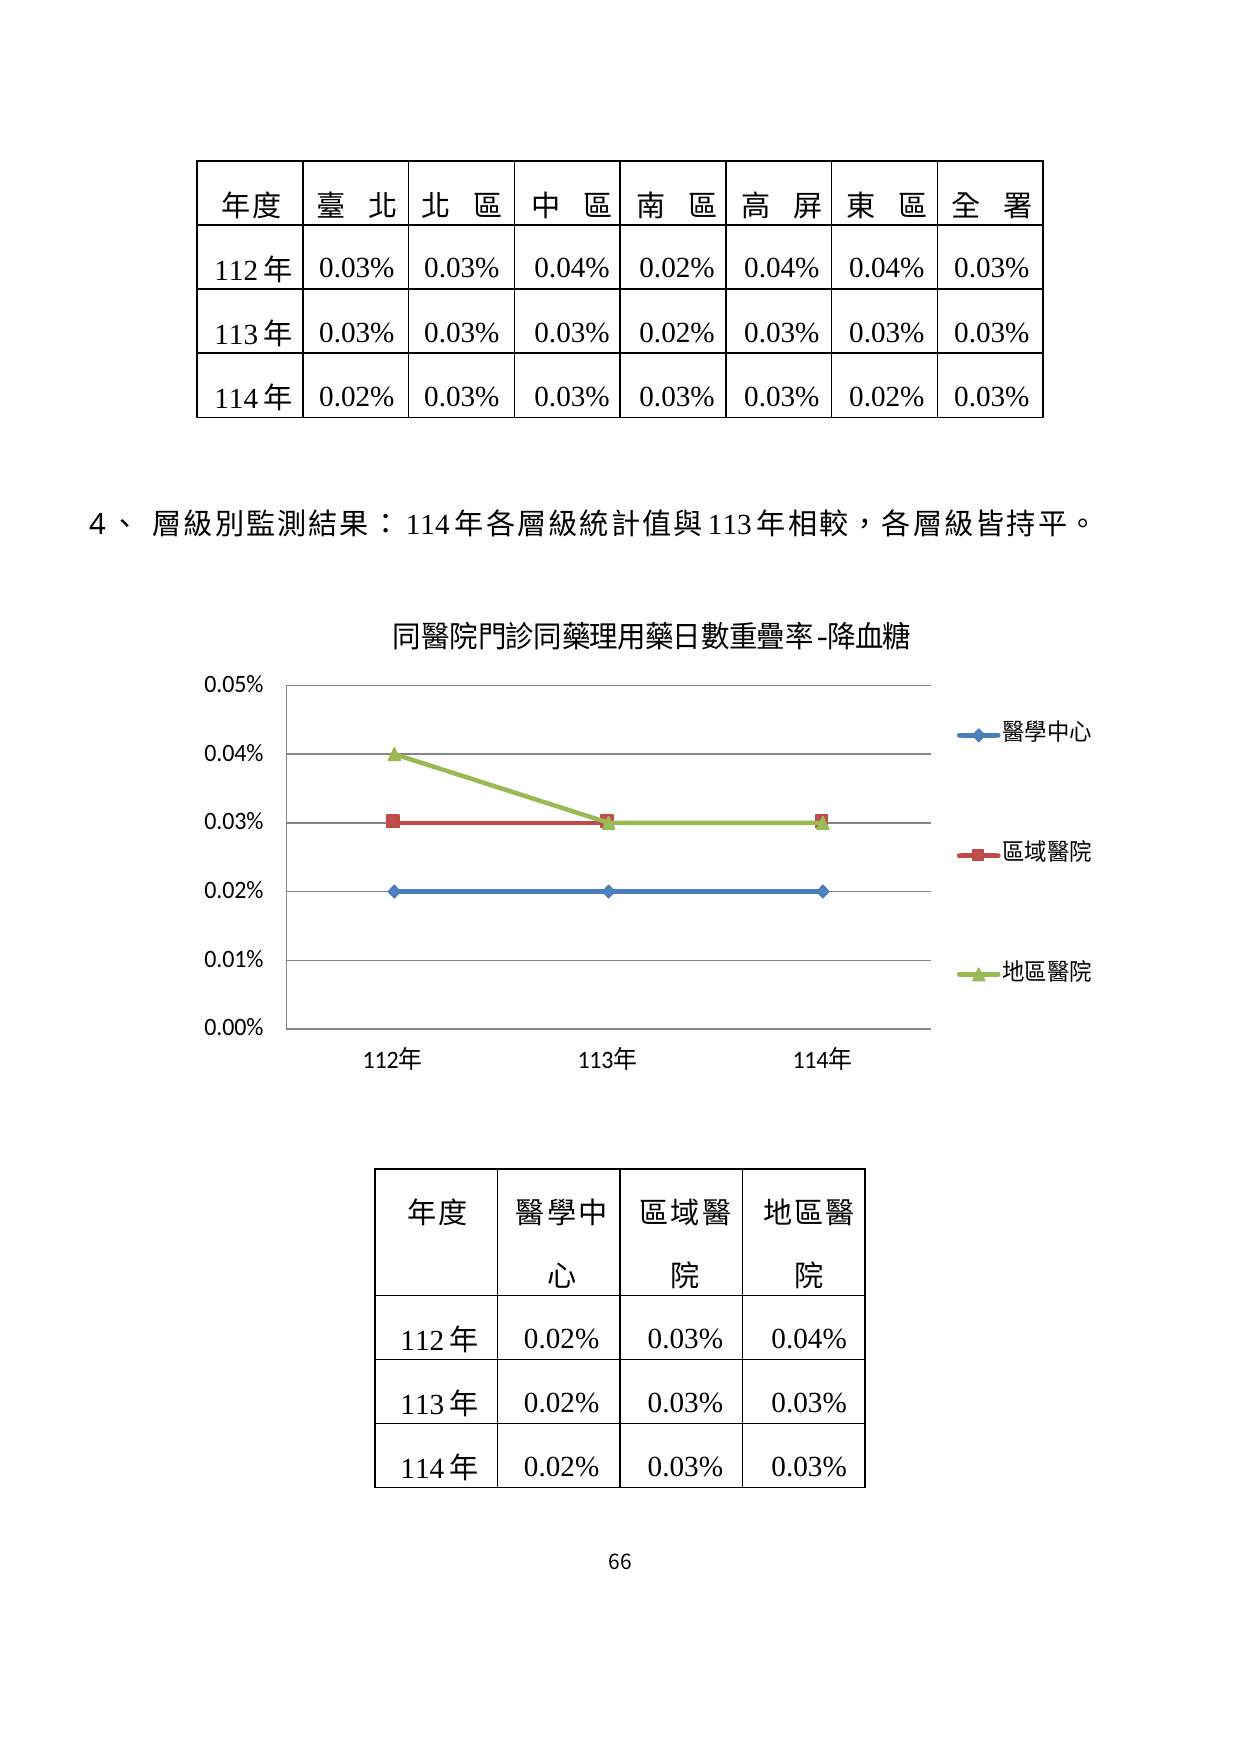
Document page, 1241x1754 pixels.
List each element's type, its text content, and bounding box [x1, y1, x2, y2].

table_cell 0.03% [409, 290, 514, 352]
table_cell 0.03% [938, 226, 1042, 288]
table_header 北 區 [409, 162, 514, 224]
table_cell 0.02% [621, 226, 725, 288]
table_cell 0.03% [743, 1360, 864, 1423]
table_header 高 屏 [727, 162, 831, 224]
table_cell 112年 [376, 1296, 497, 1358]
table_header 東 區 [832, 162, 937, 224]
table_cell 0.02% [832, 354, 937, 416]
table_header 地區醫院 [743, 1170, 864, 1294]
table_cell 0.02% [498, 1360, 619, 1423]
table_header 年度 [376, 1170, 497, 1294]
table_cell 0.03% [727, 290, 831, 352]
table_cell 0.03% [621, 1360, 742, 1423]
table_cell 112年 [198, 226, 302, 288]
table_header 中 區 [515, 162, 619, 224]
table_header 南 區 [621, 162, 725, 224]
table_cell 0.03% [515, 354, 619, 416]
table_cell 0.02% [621, 290, 725, 352]
table_cell 0.03% [409, 354, 514, 416]
table_cell 0.04% [727, 226, 831, 288]
table_cell 0.03% [938, 354, 1042, 416]
table_cell 113年 [376, 1360, 497, 1423]
table_header 臺 北 [304, 162, 408, 224]
table_cell 0.04% [832, 226, 937, 288]
table_cell 0.04% [743, 1296, 864, 1358]
list 層級別監測結果：114年各層級統計值與113年相較，各層級皆持平。 [89, 480, 1145, 543]
table_cell 0.03% [304, 290, 408, 352]
table_cell 0.03% [621, 354, 725, 416]
table_header 年度 [198, 162, 302, 224]
table_cell 0.03% [727, 354, 831, 416]
table_cell 0.02% [498, 1296, 619, 1358]
table_cell 0.03% [515, 290, 619, 352]
table_cell 0.03% [938, 290, 1042, 352]
table_cell 0.03% [304, 226, 408, 288]
table_cell 114年 [198, 354, 302, 416]
table_cell 0.03% [832, 290, 937, 352]
table_cell 0.02% [304, 354, 408, 416]
table_cell 0.04% [515, 226, 619, 288]
table_cell 0.02% [498, 1424, 619, 1487]
table_header 醫學中心 [498, 1170, 619, 1294]
table_cell 0.03% [409, 226, 514, 288]
table_cell 113年 [198, 290, 302, 352]
table_cell 0.03% [621, 1424, 742, 1487]
table_header 區域醫院 [621, 1170, 742, 1294]
table_header 全 署 [938, 162, 1042, 224]
table_cell 0.03% [743, 1424, 864, 1487]
table_cell 114年 [376, 1424, 497, 1487]
table_cell 0.03% [621, 1296, 742, 1358]
